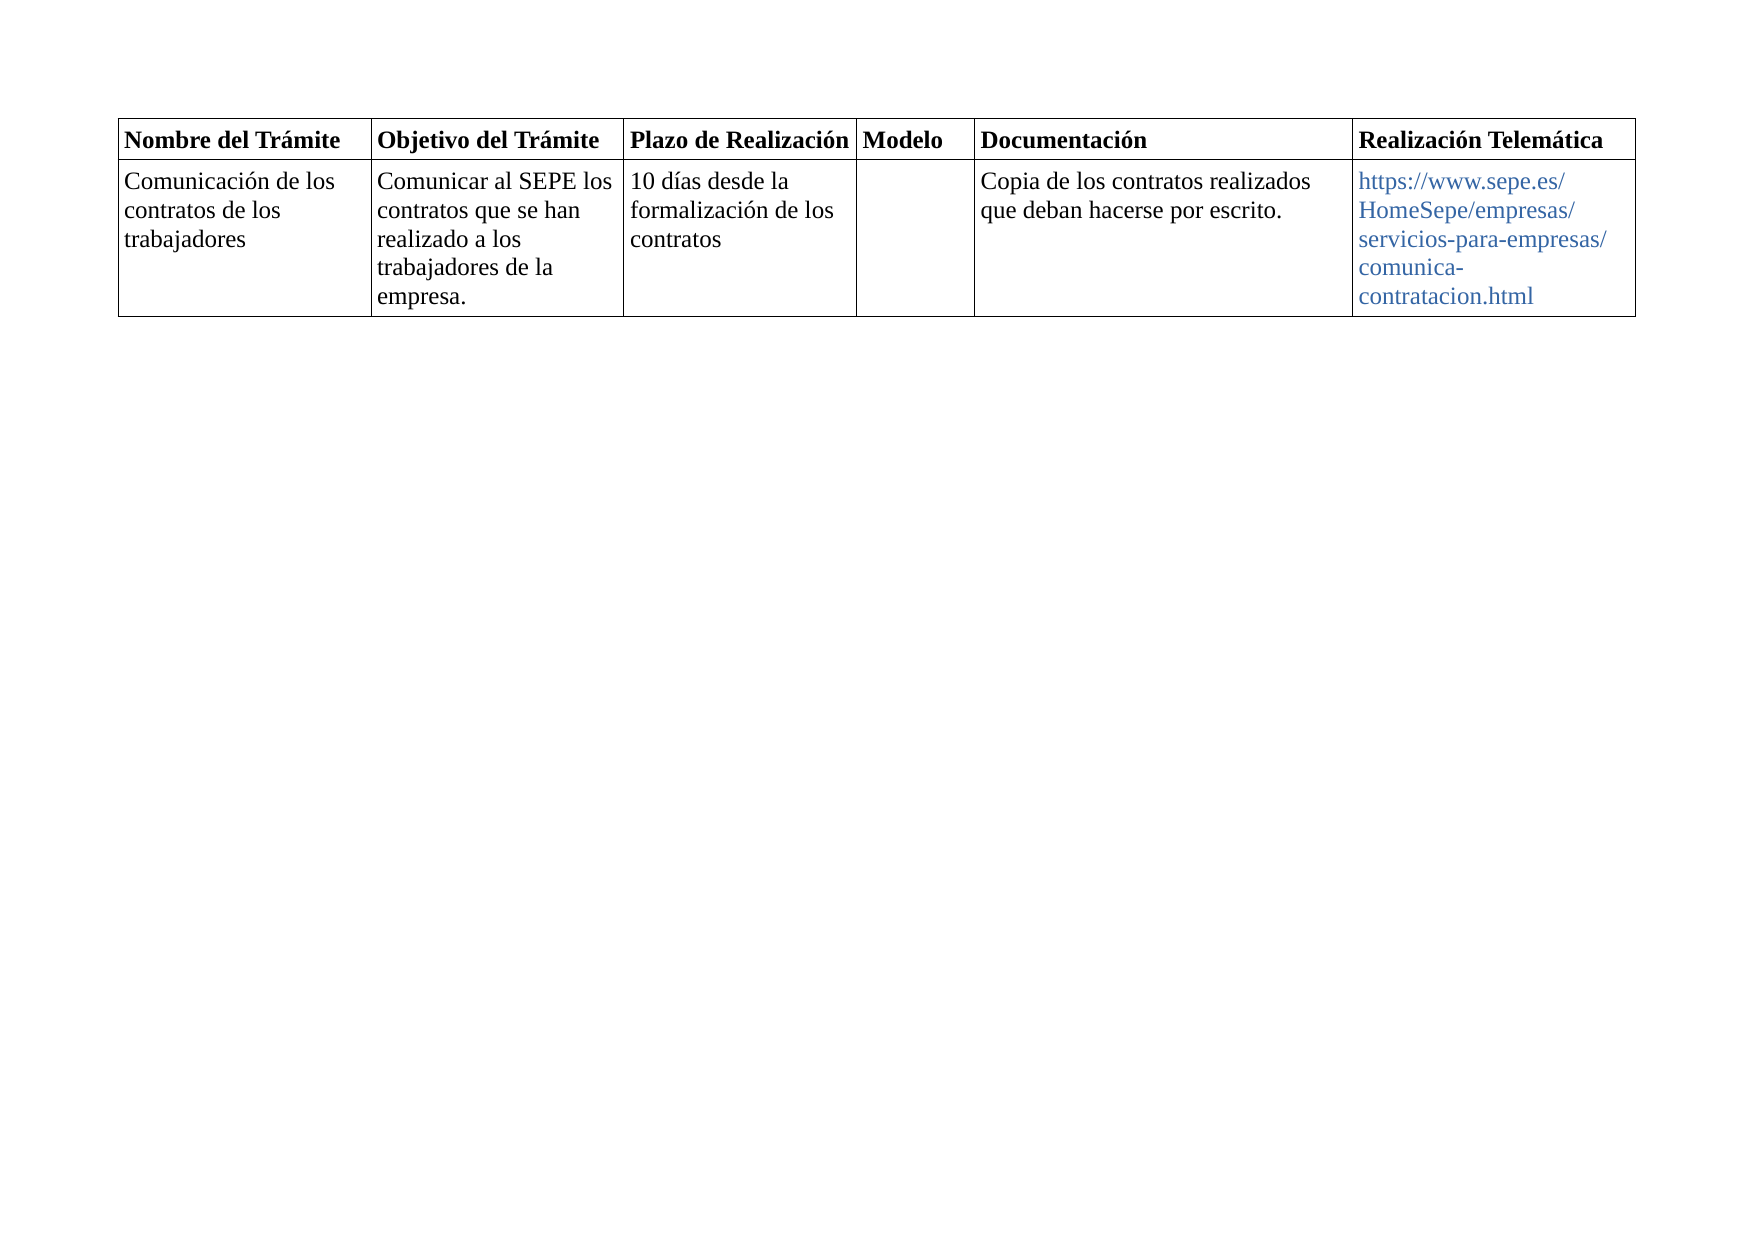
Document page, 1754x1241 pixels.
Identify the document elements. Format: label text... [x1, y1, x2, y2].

table_header Objetivo del Trámite [372, 119, 623, 159]
table_cell 10 días desde la formalización de los contratos [624, 160, 856, 316]
table_header Documentación [975, 119, 1352, 159]
table_header Realización Telemática [1353, 119, 1635, 159]
table_cell Copia de los contratos realizados que deban hacerse por escrito. [975, 160, 1352, 316]
table_header Nombre del Trámite [119, 119, 371, 159]
table_cell Comunicación de los contratos de los trabajadores [119, 160, 371, 316]
table_cell Comunicar al SEPE los contratos que se han realizado a los trabajadores de la empresa. [372, 160, 623, 316]
table_header Modelo [857, 119, 974, 159]
table_cell [857, 160, 974, 316]
table_cell https://www.sepe.es/HomeSepe/empresas/servicios-para-empresas/comunica-contratacion.html [1353, 160, 1635, 316]
table_header Plazo de Realización [624, 119, 856, 159]
